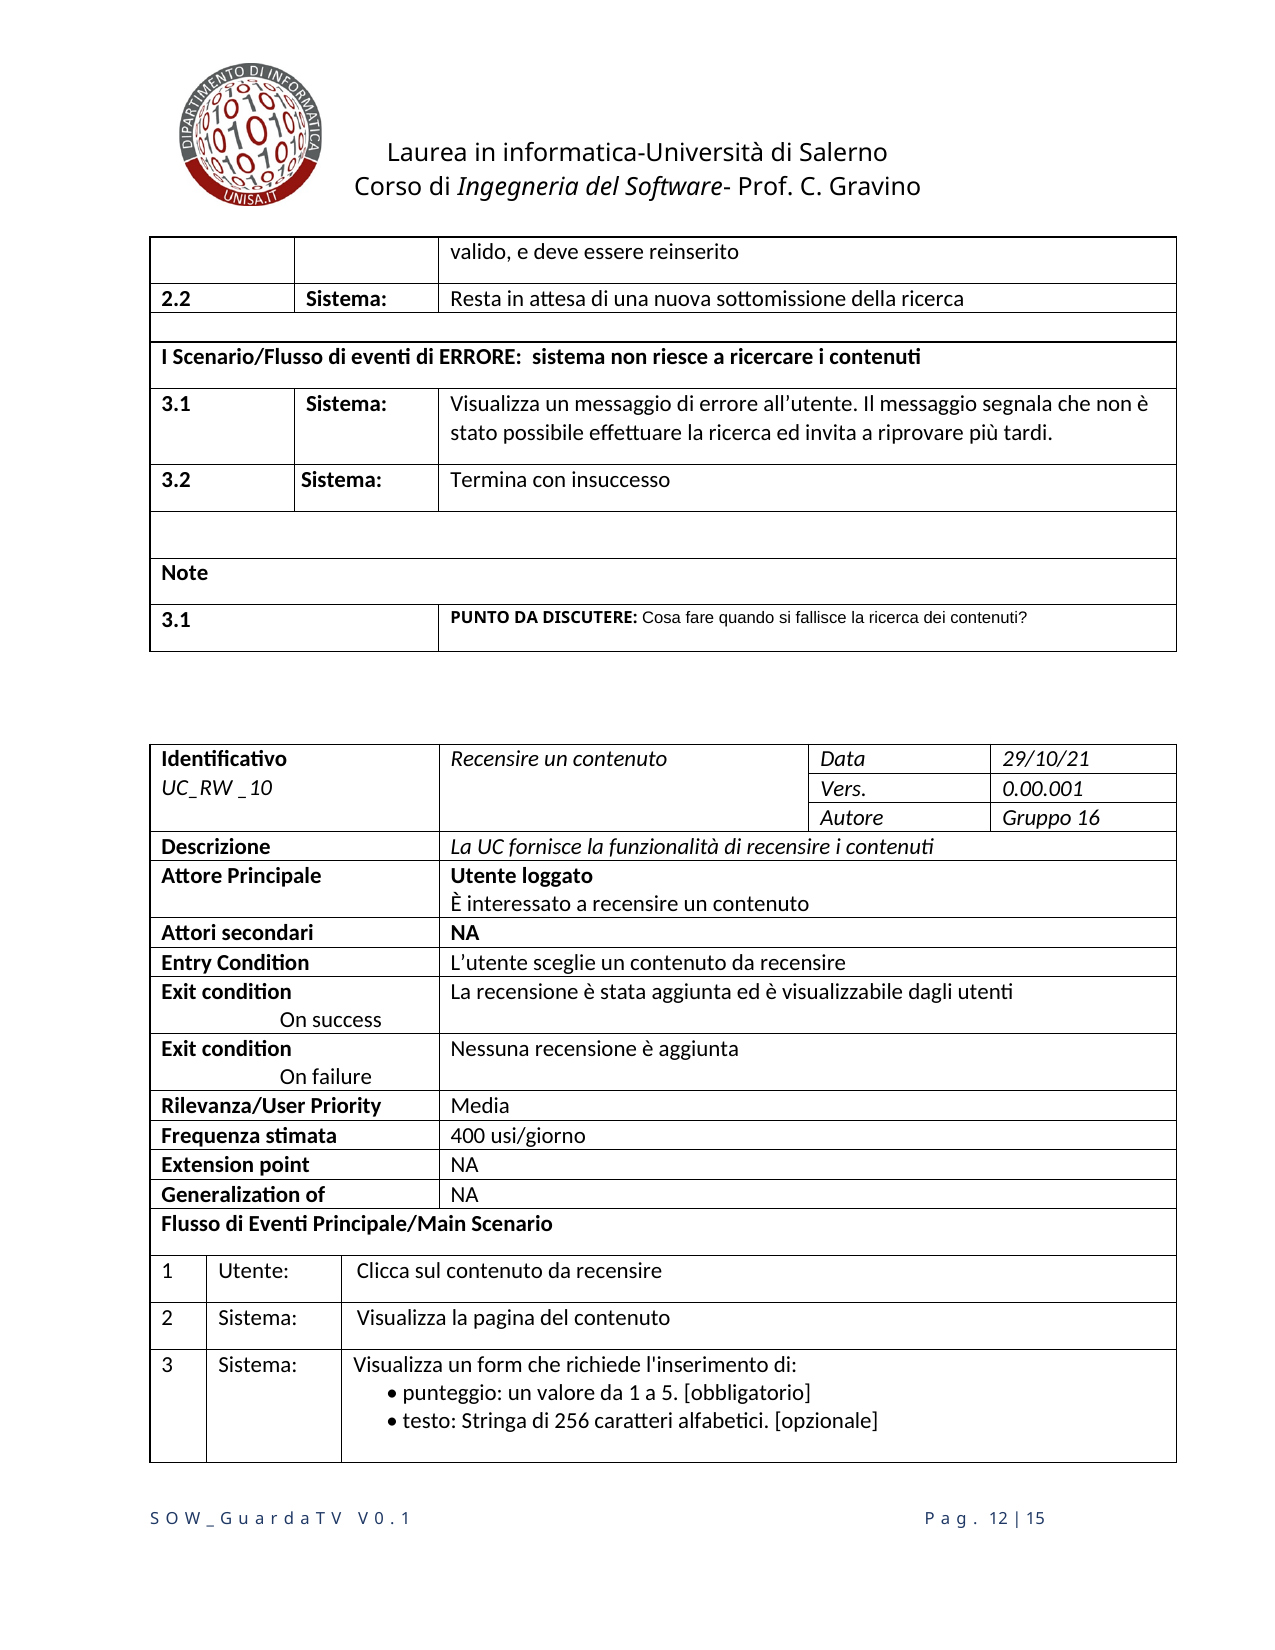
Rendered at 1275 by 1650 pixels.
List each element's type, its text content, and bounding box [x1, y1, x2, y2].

table_cell 2 [151, 1303, 206, 1349]
table_cell Visualizza la pagina del contenuto [342, 1303, 1176, 1349]
table_header Data [809, 745, 990, 773]
table_cell Visualizza un form che richiede l'inserimento di: • punteggio: un valore da 1 a 5. [obbligatorio] • testo: Stringa di 256 caratteri alfabetici. [opzionale] [342, 1350, 1176, 1462]
table_cell PUNTO DA DISCUTERE: Cosa fare quando si fallisce la ricerca dei contenuti? [439, 605, 1176, 651]
table_cell 3.2 [151, 465, 294, 511]
table_cell I Scenario/Flusso di eventi di ERRORE: sistema non riesce a ricercare i contenuti [151, 343, 1176, 388]
table_cell 0.00.001 [991, 774, 1176, 802]
table_cell Attore Principale [151, 861, 439, 917]
table_cell Extension point [151, 1150, 439, 1179]
table_cell La UC fornisce la funzionalità di recensire i contenuti [440, 832, 1176, 860]
table_cell L’utente sceglie un contenuto da recensire [440, 948, 1176, 976]
table_cell 2.2 [151, 284, 294, 312]
table_cell 3.1 [151, 389, 294, 464]
table_cell Utente loggato È interessato a recensire un contenuto [440, 861, 1176, 917]
table_cell NA [440, 918, 1176, 947]
table_cell Sistema: [207, 1303, 341, 1349]
table_header 29/10/21 [991, 745, 1176, 773]
table_cell Gruppo 16 [991, 803, 1176, 831]
table_cell Descrizione [151, 832, 439, 860]
table_cell [151, 512, 1176, 557]
table_cell Entry Condition [151, 948, 439, 976]
table_cell Vers. [809, 774, 990, 802]
table_cell Media [440, 1091, 1176, 1120]
table_cell 1 [151, 1256, 206, 1302]
table_cell valido, e deve essere reinserito [439, 238, 1176, 283]
table_cell Resta in attesa di una nuova sottomissione della ricerca [439, 284, 1176, 312]
table_cell Clicca sul contenuto da recensire [342, 1256, 1176, 1302]
table_cell [151, 313, 1176, 341]
table_cell La recensione è stata aggiunta ed è visualizzabile dagli utenti [440, 977, 1176, 1033]
table_cell 3 [151, 1350, 206, 1462]
table_cell 400 usi/giorno [440, 1121, 1176, 1149]
table_cell Nessuna recensione è aggiunta [440, 1034, 1176, 1090]
table_cell Autore [809, 803, 990, 831]
table_cell Exit condition On success [151, 977, 439, 1033]
table_cell Rilevanza/User Priority [151, 1091, 439, 1120]
table_cell [151, 238, 294, 283]
table_cell Sistema: [295, 284, 438, 312]
table_cell NA [440, 1180, 1176, 1208]
table_cell Flusso di Eventi Principale/Main Scenario [151, 1209, 1176, 1255]
table_cell [295, 238, 438, 283]
table_cell 3.1 [151, 605, 438, 651]
table_cell Sistema: [295, 389, 438, 464]
table_cell Frequenza stimata [151, 1121, 439, 1149]
table_cell Attori secondari [151, 918, 439, 947]
table_cell Sistema: [295, 465, 438, 511]
table_cell Sistema: [207, 1350, 341, 1462]
table_cell Visualizza un messaggio di errore all’utente. Il messaggio segnala che non è stato possibile effettuare la ricerca ed invita a riprovare più tardi. [439, 389, 1176, 464]
table_cell NA [440, 1150, 1176, 1179]
table_header Recensire un contenuto [440, 745, 808, 831]
table_cell Exit condition On failure [151, 1034, 439, 1090]
table_header Identificativo UC_RW _10 [151, 745, 439, 831]
table_cell Utente: [207, 1256, 341, 1302]
table_cell Termina con insuccesso [439, 465, 1176, 511]
table_cell Note [151, 559, 1176, 604]
table_cell Generalization of [151, 1180, 439, 1208]
